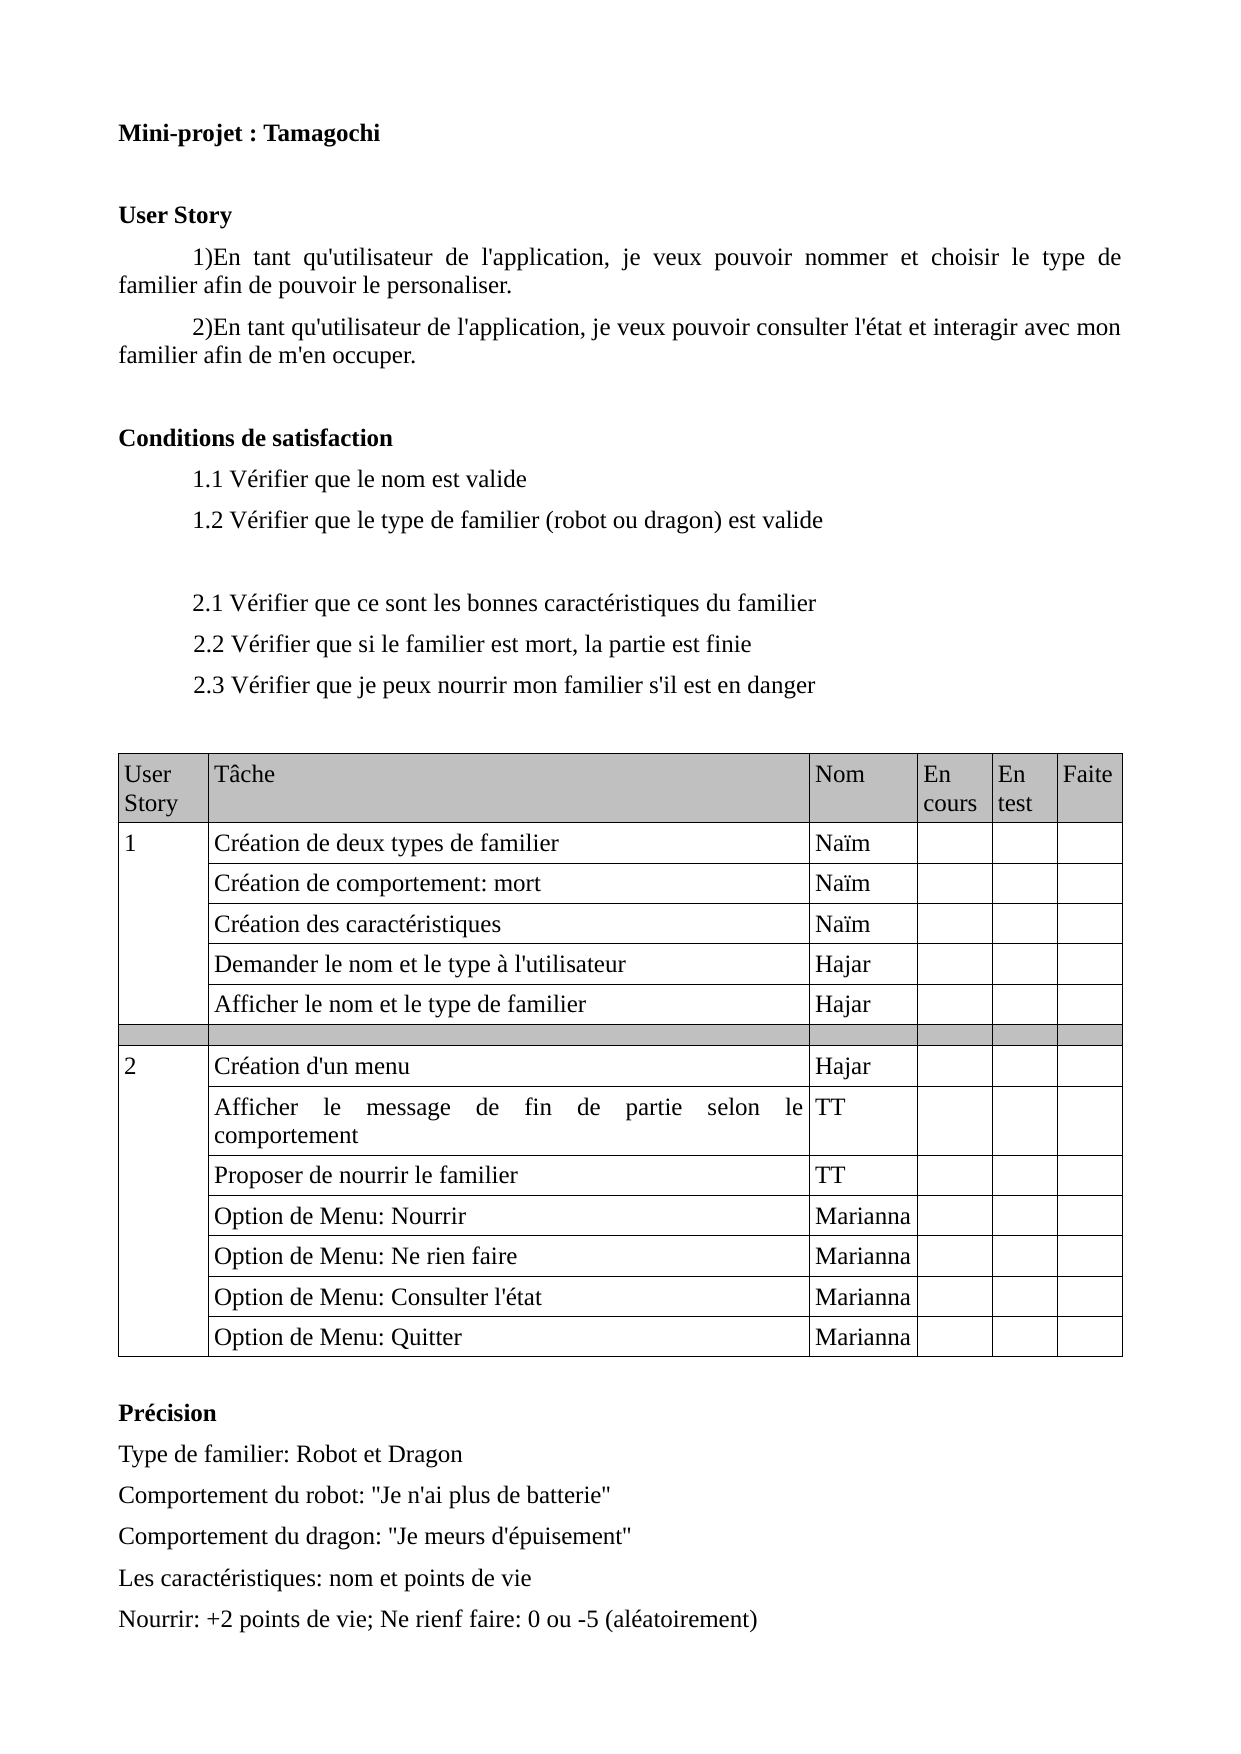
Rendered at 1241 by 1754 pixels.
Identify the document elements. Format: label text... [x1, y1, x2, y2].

text Les caractéristiques: nom et points de vie [118, 1563, 1122, 1591]
table_cell [993, 944, 1057, 983]
table_cell [993, 985, 1057, 1024]
table_header En cours [918, 754, 992, 822]
table_header Nom [810, 754, 917, 822]
table_cell Naïm [810, 904, 917, 943]
table_cell Naïm [810, 823, 917, 862]
table_cell [993, 864, 1057, 903]
table_cell Naïm [810, 864, 917, 903]
text User Story [118, 201, 1122, 229]
table_cell [1058, 1025, 1122, 1045]
table_cell [918, 1277, 992, 1316]
table_cell Marianna [810, 1236, 917, 1276]
table_cell [1058, 985, 1122, 1024]
table_header Faite [1058, 754, 1122, 822]
table_cell [993, 1236, 1057, 1276]
table_cell Option de Menu: Quitter [209, 1317, 809, 1356]
table_cell [918, 864, 992, 903]
table_cell [918, 1236, 992, 1276]
text Précision [118, 1398, 1122, 1426]
table_cell [209, 1025, 809, 1045]
table_cell [1058, 1087, 1122, 1155]
table_cell [1058, 944, 1122, 983]
table_cell [1058, 1046, 1122, 1086]
text Type de familier: Robot et Dragon [118, 1439, 1122, 1468]
table_cell [993, 904, 1057, 943]
text Comportement du robot: ''Je n'ai plus de batterie'' [118, 1480, 1122, 1509]
table_cell [918, 1087, 992, 1155]
table_cell Hajar [810, 985, 917, 1024]
table_cell Création d'un menu [209, 1046, 809, 1086]
table_cell [1058, 1317, 1122, 1356]
text 2)En tant qu'utilisateur de l'application, je veux pouvoir consulter l'état et interagir avec mon familier afin de m'en occuper. [118, 312, 1122, 369]
text 1.1 Vérifier que le nom est valide [118, 464, 1122, 493]
text 2.1 Vérifier que ce sont les bonnes caractéristiques du familier [118, 588, 1122, 617]
table_cell [993, 1317, 1057, 1356]
table_cell [810, 1025, 917, 1045]
table_cell Création des caractéristiques [209, 904, 809, 943]
table_cell [993, 823, 1057, 862]
table_cell Création de deux types de familier [209, 823, 809, 862]
table_cell [993, 1196, 1057, 1235]
table_cell Option de Menu: Ne rien faire [209, 1236, 809, 1276]
table_cell Proposer de nourrir le familier [209, 1156, 809, 1195]
table_cell 2 [119, 1046, 208, 1356]
table_header User Story [119, 754, 208, 822]
table_cell [1058, 904, 1122, 943]
table_cell Afficher le message de fin de partie selon le comportement [209, 1087, 809, 1155]
table_cell [1058, 1236, 1122, 1276]
table_cell [1058, 1277, 1122, 1316]
table_cell Création de comportement: mort [209, 864, 809, 903]
table_cell Marianna [810, 1317, 917, 1356]
table_cell [918, 823, 992, 862]
table_cell Marianna [810, 1196, 917, 1235]
table_header En test [993, 754, 1057, 822]
table_cell [1058, 864, 1122, 903]
text 1.2 Vérifier que le type de familier (robot ou dragon) est valide [118, 506, 1122, 534]
list Vérifier que si le familier est mort, la partie est finie [193, 629, 1122, 658]
table_cell [993, 1025, 1057, 1045]
table_cell [918, 1317, 992, 1356]
table_cell Hajar [810, 1046, 917, 1086]
table_cell [1058, 1196, 1122, 1235]
table_cell [918, 1156, 992, 1195]
table_cell [918, 1196, 992, 1235]
list Vérifier que je peux nourrir mon familier s'il est en danger [193, 671, 1122, 699]
table_cell Option de Menu: Nourrir [209, 1196, 809, 1235]
table_cell [993, 1046, 1057, 1086]
table_cell [993, 1277, 1057, 1316]
table_cell [918, 1025, 992, 1045]
table_cell [918, 904, 992, 943]
text Nourrir: +2 points de vie; Ne rienf faire: 0 ou -5 (aléatoirement) [118, 1604, 1122, 1633]
text Comportement du dragon: ''Je meurs d'épuisement'' [118, 1521, 1122, 1550]
table_cell Hajar [810, 944, 917, 983]
table_cell Marianna [810, 1277, 917, 1316]
table_header Tâche [209, 754, 809, 822]
table_cell [993, 1156, 1057, 1195]
table_cell [1058, 1156, 1122, 1195]
table_cell [918, 985, 992, 1024]
text Mini-projet : Tamagochi [118, 118, 1122, 147]
table_cell [993, 1087, 1057, 1155]
table_cell TT [810, 1087, 917, 1155]
table_cell [1058, 823, 1122, 862]
table_cell [918, 1046, 992, 1086]
table_cell [119, 1025, 208, 1045]
table_cell TT [810, 1156, 917, 1195]
text 1)En tant qu'utilisateur de l'application, je veux pouvoir nommer et choisir le type de familier afin de pouvoir le personaliser. [118, 242, 1122, 299]
table_cell [918, 944, 992, 983]
text Conditions de satisfaction [118, 423, 1122, 452]
table_cell 1 [119, 823, 208, 1024]
table_cell Option de Menu: Consulter l'état [209, 1277, 809, 1316]
table_cell Demander le nom et le type à l'utilisateur [209, 944, 809, 983]
table_cell Afficher le nom et le type de familier [209, 985, 809, 1024]
